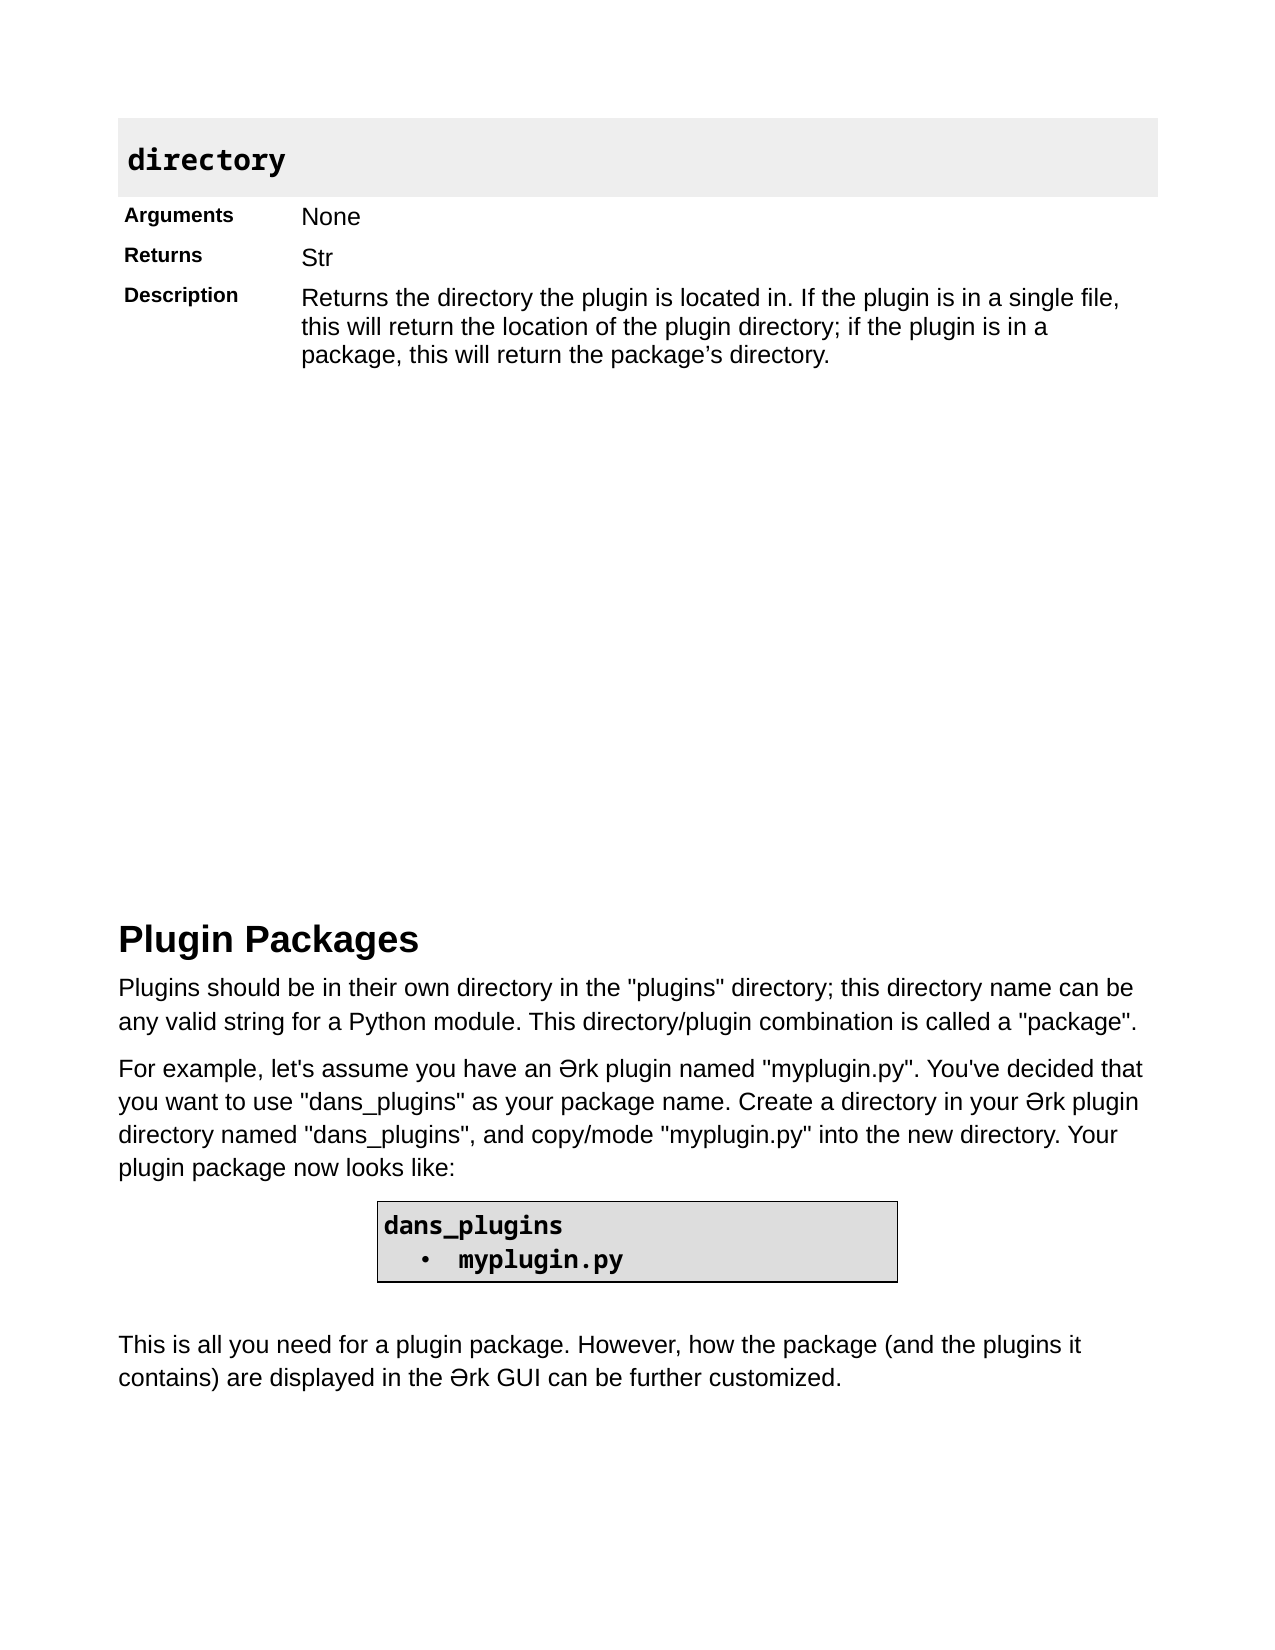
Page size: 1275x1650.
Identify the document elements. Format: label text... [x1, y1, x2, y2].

subtitle Plugin Packages [118, 917, 1157, 961]
text This is all you need for a plugin package. However, how the package (and the plugins it contains) are displayed in the Ərk GUI can be further customized. [118, 1330, 1157, 1392]
table_cell None [295, 197, 1158, 237]
table_cell Description [118, 277, 295, 375]
table_header directory [118, 118, 295, 197]
table_cell Arguments [118, 197, 295, 237]
table_header dans_plugins myplugin.py [378, 1202, 897, 1281]
table_cell Returns the directory the plugin is located in. If the plugin is in a single file, this will return the location of the plugin directory; if the plugin is in a package, this will return the package’s directory. [295, 277, 1158, 375]
text Plugins should be in their own directory in the "plugins" directory; this directory name can be any valid string for a Python module. This directory/plugin combination is called a "package". [118, 973, 1157, 1035]
table_cell Str [295, 237, 1158, 277]
table_header [295, 118, 1158, 197]
text For example, let's assume you have an Ərk plugin named "myplugin.py". You've decided that you want to use "dans_plugins" as your package name. Create a directory in your Ərk plugin directory named "dans_plugins", and copy/mode "myplugin.py" into the new directory. Your plugin package now looks like: [118, 1054, 1157, 1182]
table_cell Returns [118, 237, 295, 277]
